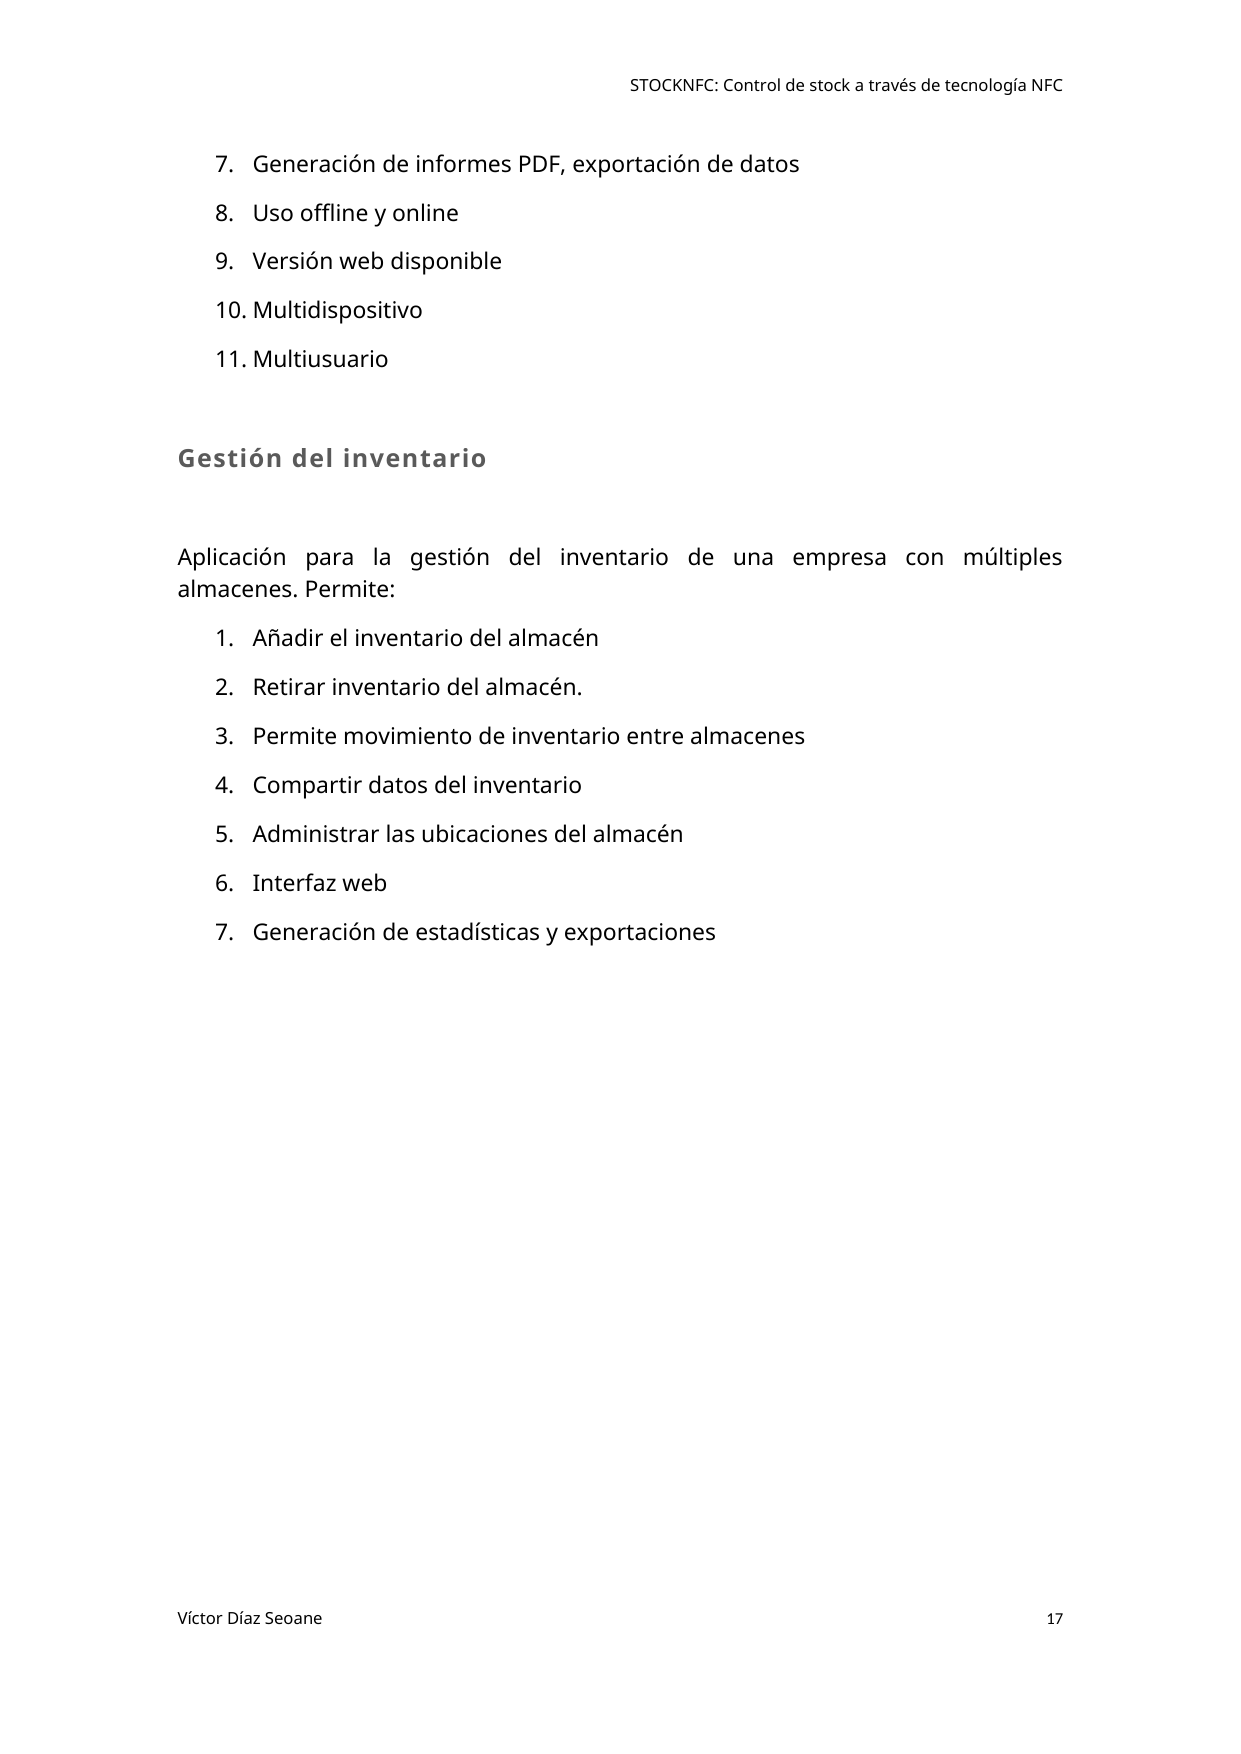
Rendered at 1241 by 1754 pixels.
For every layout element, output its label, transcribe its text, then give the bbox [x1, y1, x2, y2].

list Administrar las ubicaciones del almacén [215, 818, 1063, 849]
list Retirar inventario del almacén. [215, 671, 1063, 702]
list Compartir datos del inventario [215, 769, 1063, 800]
list Multiusuario [215, 343, 1063, 374]
text Gestión del inventario [177, 441, 1063, 475]
list Versión web disponible [215, 245, 1063, 277]
list Generación de informes PDF, exportación de datos [215, 148, 1063, 179]
list Uso offline y online [215, 196, 1063, 228]
list Permite movimiento de inventario entre almacenes [215, 720, 1063, 751]
list Interfaz web [215, 867, 1063, 898]
list Añadir el inventario del almacén [215, 622, 1063, 653]
list Multidispositivo [215, 294, 1063, 325]
list Generación de estadísticas y exportaciones [215, 915, 1063, 947]
text Aplicación para la gestión del inventario de una empresa con múltiples almacenes. Permite: [177, 541, 1063, 605]
